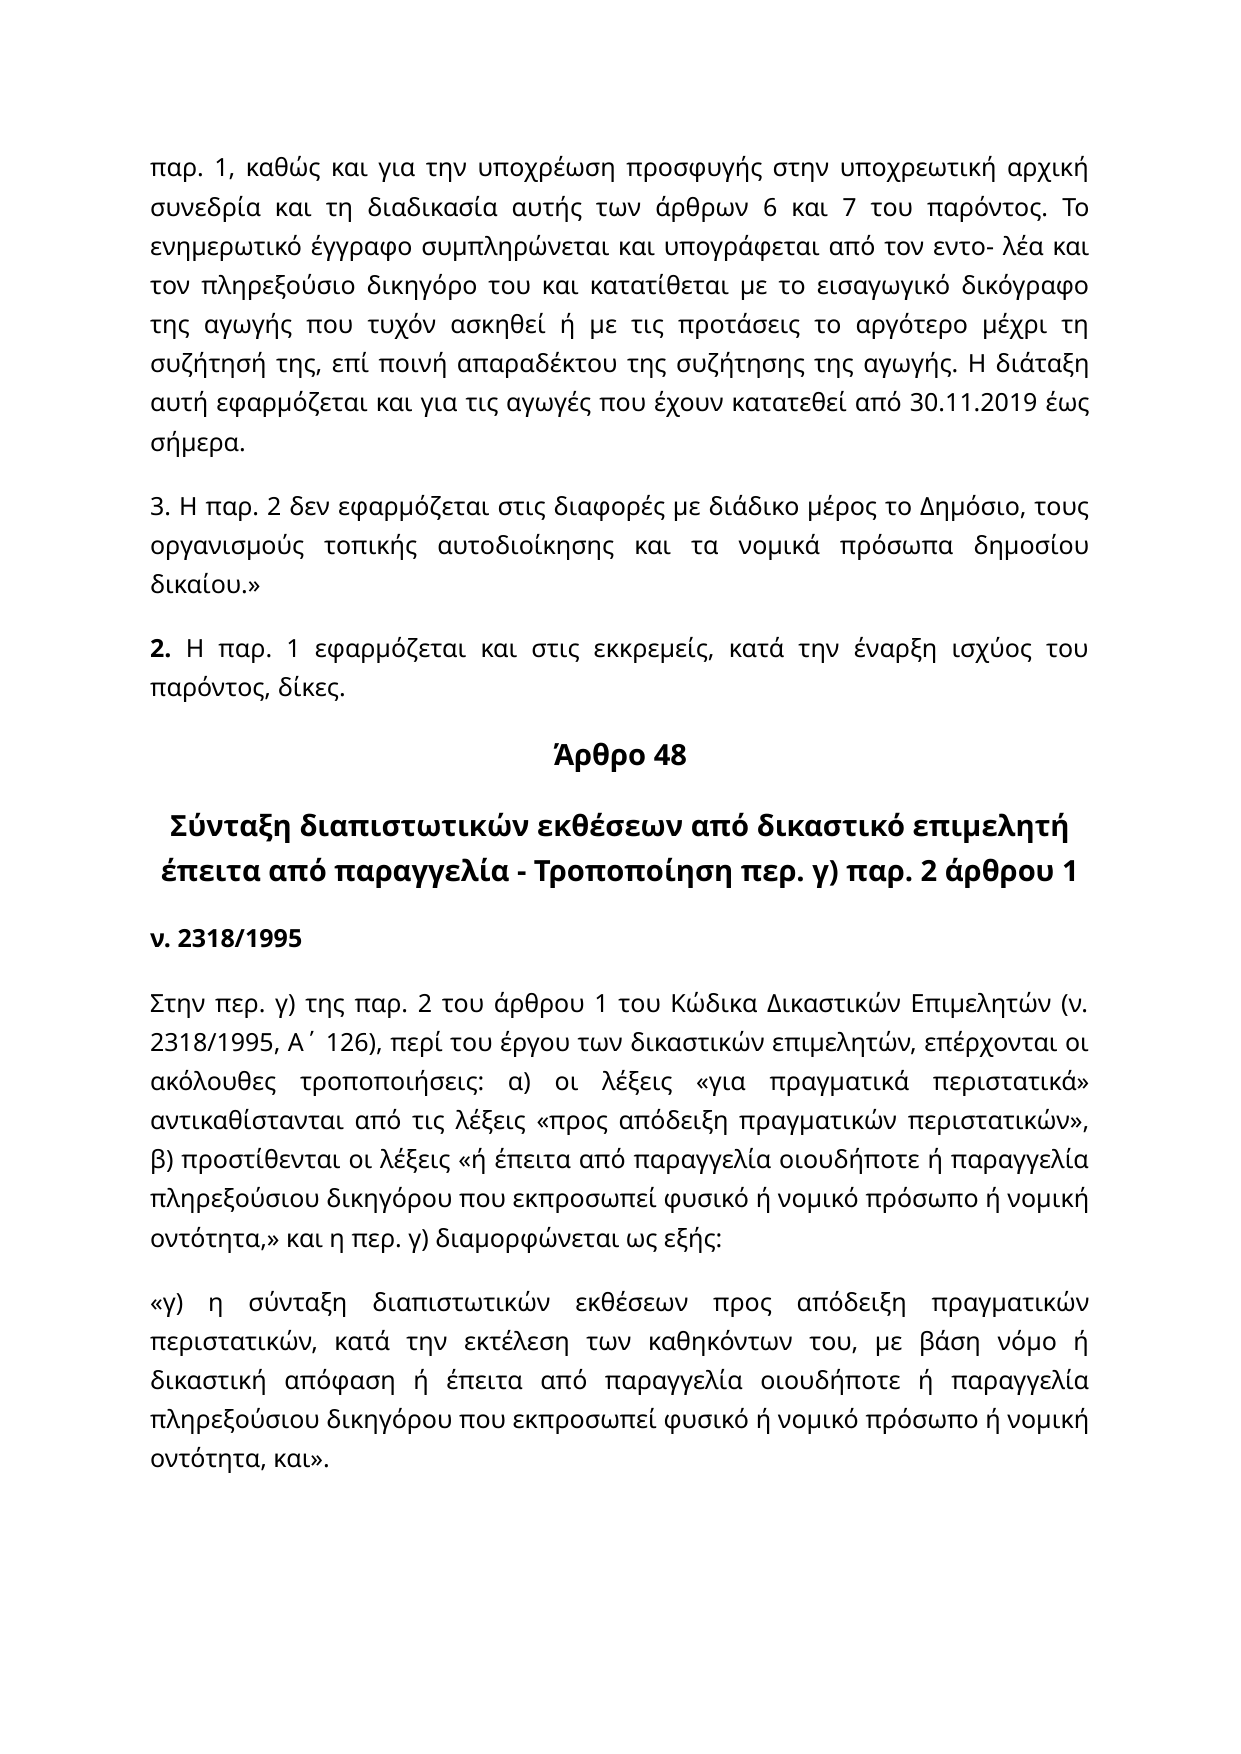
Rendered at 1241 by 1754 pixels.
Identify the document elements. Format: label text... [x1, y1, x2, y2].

subtitle Άρθρο 48 [150, 734, 1090, 774]
text ν. 2318/1995 [150, 921, 1090, 955]
text Στην περ. γ) της παρ. 2 του άρθρου 1 του Κώδικα Δικαστικών Επιμελητών (ν. 2318/1995, Α΄ 126), περί του έργου των δικαστικών επιμελητών, επέρχονται οι ακόλουθες τροποποιήσεις: α) οι λέξεις «για πραγματικά περιστατικά» αντικαθίστανται από τις λέξεις «προς απόδειξη πραγματικών περιστατικών», β) προστίθενται οι λέξεις «ή έπειτα από παραγγελία οιουδήποτε ή παραγγελία πληρεξούσιου δικηγόρου που εκπροσωπεί φυσικό ή νομικό πρόσωπο ή νομική οντότητα,» και η περ. γ) διαμορφώνεται ως εξής: [150, 985, 1090, 1254]
text 3. Η παρ. 2 δεν εφαρμόζεται στις διαφορές με διάδικο μέρος το Δημόσιο, τους οργανισμούς τοπικής αυτοδιοίκησης και τα νομικά πρόσωπα δημοσίου δικαίου.» [150, 488, 1090, 601]
text 2. Η παρ. 1 εφαρμόζεται και στις εκκρεμείς, κατά την έναρξη ισχύος του παρόντος, δίκες. [150, 631, 1090, 704]
subtitle Σύνταξη διαπιστωτικών εκθέσεων από δικαστικό επιμελητή έπειτα από παραγγελία - Τροποποίηση περ. γ) παρ. 2 άρθρου 1 [150, 805, 1090, 890]
text «γ) η σύνταξη διαπιστωτικών εκθέσεων προς απόδειξη πραγματικών περιστατικών, κατά την εκτέλεση των καθηκόντων του, με βάση νόμο ή δικαστική απόφαση ή έπειτα από παραγγελία οιουδήποτε ή παραγγελία πληρεξούσιου δικηγόρου που εκπροσωπεί φυσικό ή νομικό πρόσωπο ή νομική οντότητα, και». [150, 1284, 1090, 1475]
text παρ. 1, καθώς και για την υποχρέωση προσφυγής στην υποχρεωτική αρχική συνεδρία και τη διαδικασία αυτής των άρθρων 6 και 7 του παρόντος. Το ενημερωτικό έγγραφο συμπληρώνεται και υπογράφεται από τον εντο- λέα και τον πληρεξούσιο δικηγόρο του και κατατίθεται με το εισαγωγικό δικόγραφο της αγωγής που τυχόν ασκηθεί ή με τις προτάσεις το αργότερο μέχρι τη συζήτησή της, επί ποινή απαραδέκτου της συζήτησης της αγωγής. Η διάταξη αυτή εφαρμόζεται και για τις αγωγές που έχουν κατατεθεί από 30.11.2019 έως σήμερα. [150, 150, 1090, 458]
